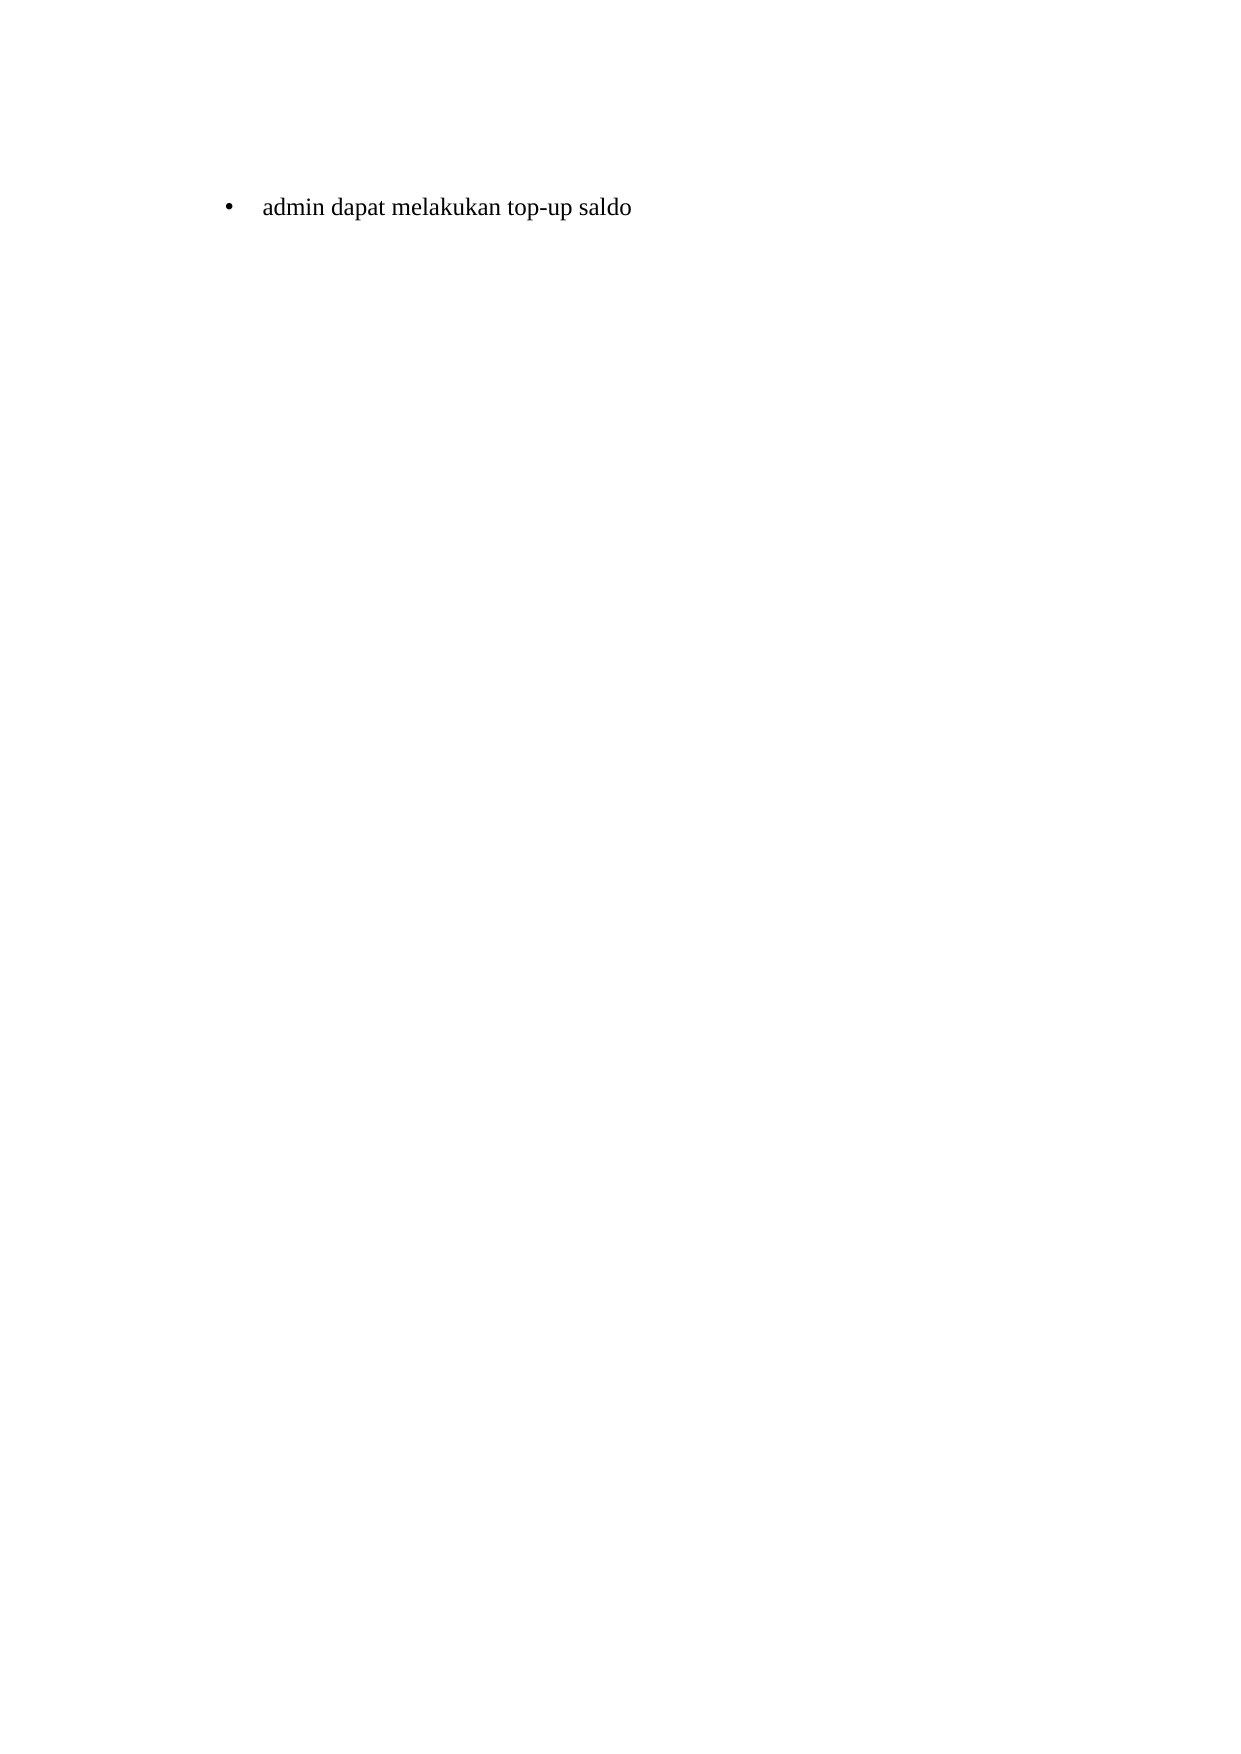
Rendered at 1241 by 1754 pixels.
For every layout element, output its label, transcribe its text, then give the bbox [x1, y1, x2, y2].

list admin dapat melakukan top-up saldo [225, 192, 1053, 221]
